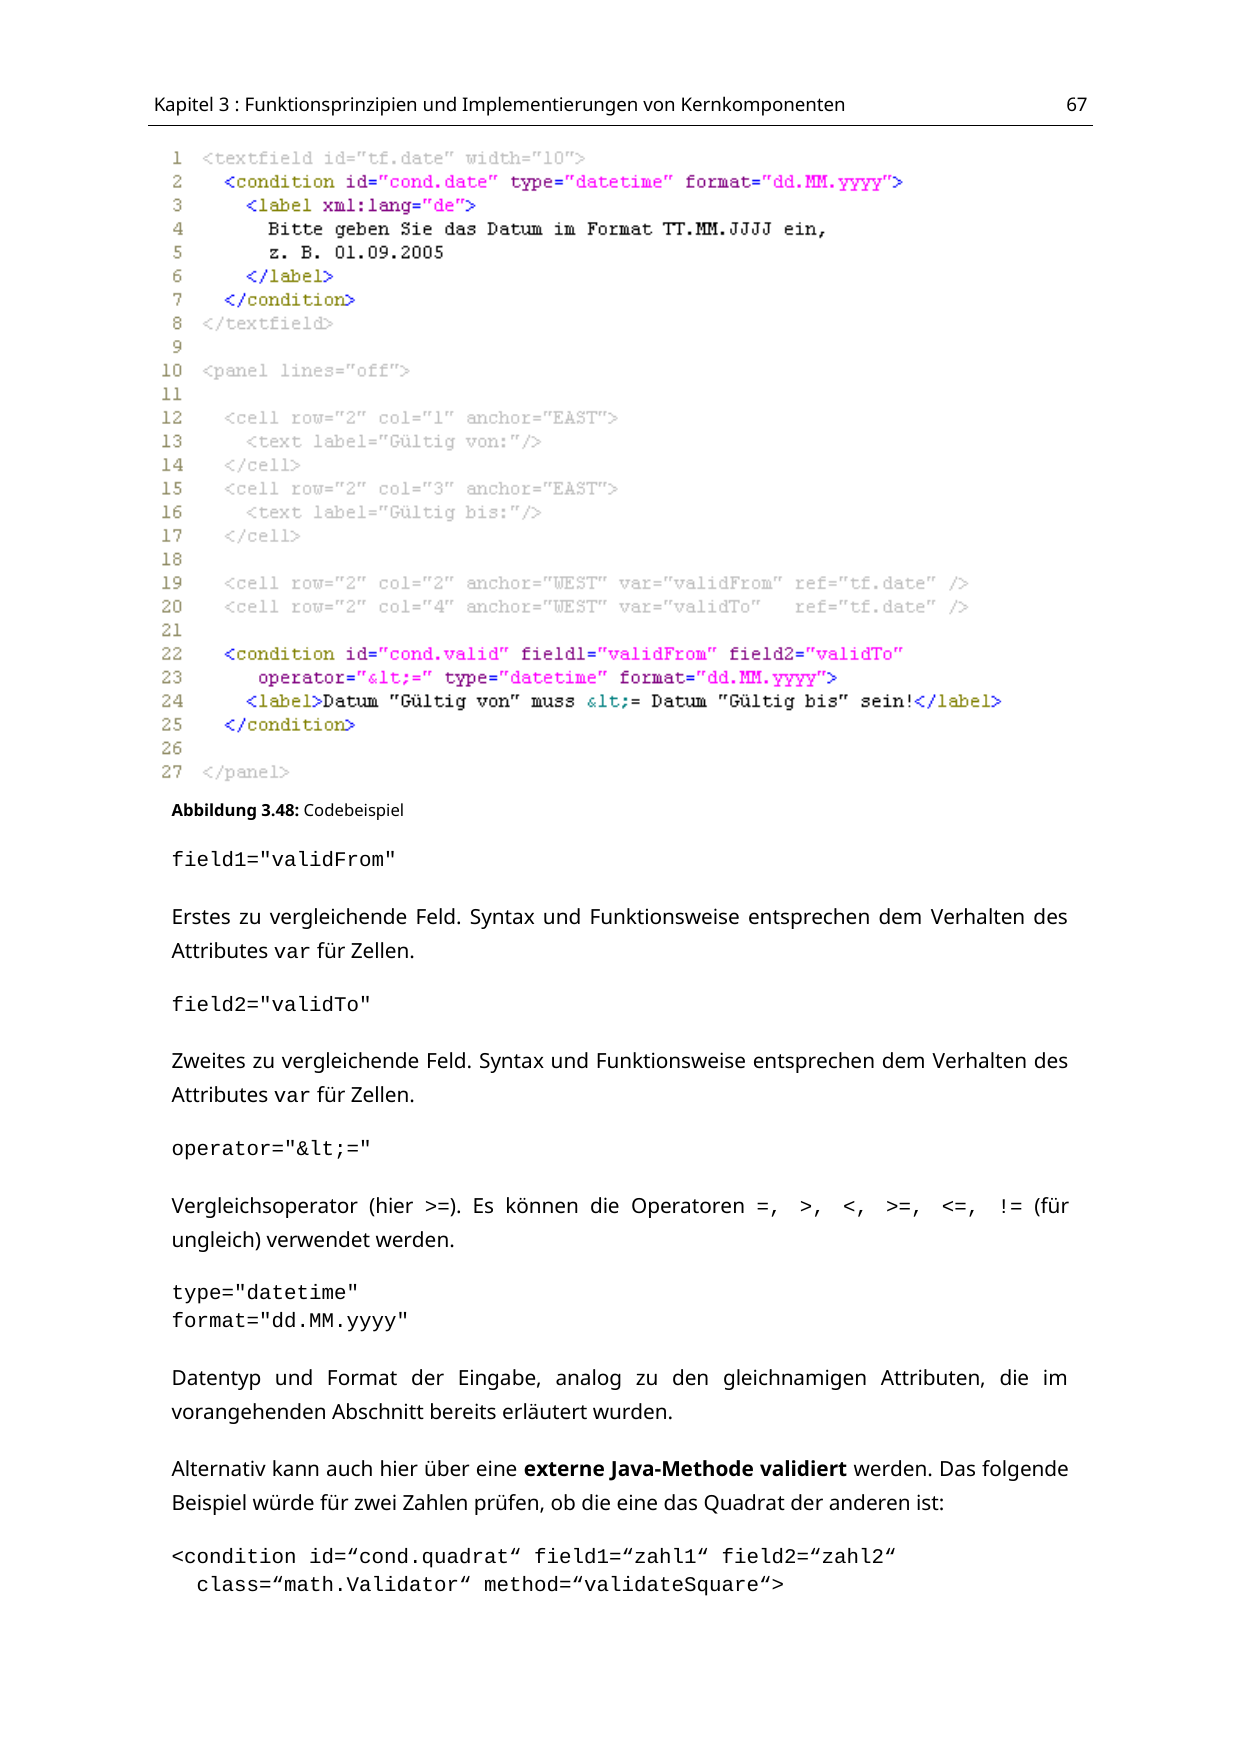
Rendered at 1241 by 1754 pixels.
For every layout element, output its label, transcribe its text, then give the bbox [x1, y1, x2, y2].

text Vergleichsoperator (hier >=). Es können die Operatoren =, >, <, >=, <=, != (für ungleich) verwendet werden. [171, 1191, 1069, 1253]
text Alternativ kann auch hier über eine externe Java-Methode validiert werden. Das folgende Beispiel würde für zwei Zahlen prüfen, ob die eine das Quadrat der anderen ist: [171, 1454, 1069, 1517]
text Datentyp und Format der Eingabe, analog zu den gleichnamigen Attributen, die im vorangehenden Abschnitt bereits erläutert wurden. [171, 1363, 1069, 1425]
text Abbildung 3.48: Codebeispiel [171, 782, 996, 821]
text operator="&lt;=" [171, 1138, 1069, 1162]
text Zweites zu vergleichende Feld. Syntax und Funktionsweise entsprechen dem Verhalten des Attributes var für Zellen. [171, 1047, 1069, 1109]
text type="datetime" format="dd.MM.yyyy" [171, 1282, 1069, 1334]
text field1="validFrom" [171, 148, 1069, 873]
text Erstes zu vergleichende Feld. Syntax und Funktionsweise entsprechen dem Verhalten des Attributes var für Zellen. [171, 902, 1069, 965]
text <condition id=“cond.quadrat“ field1=“zahl1“ field2=“zahl2“ class=“math.Validator“ method=“validateSquare“> [171, 1546, 1069, 1598]
text field2="validTo" [171, 994, 1069, 1017]
